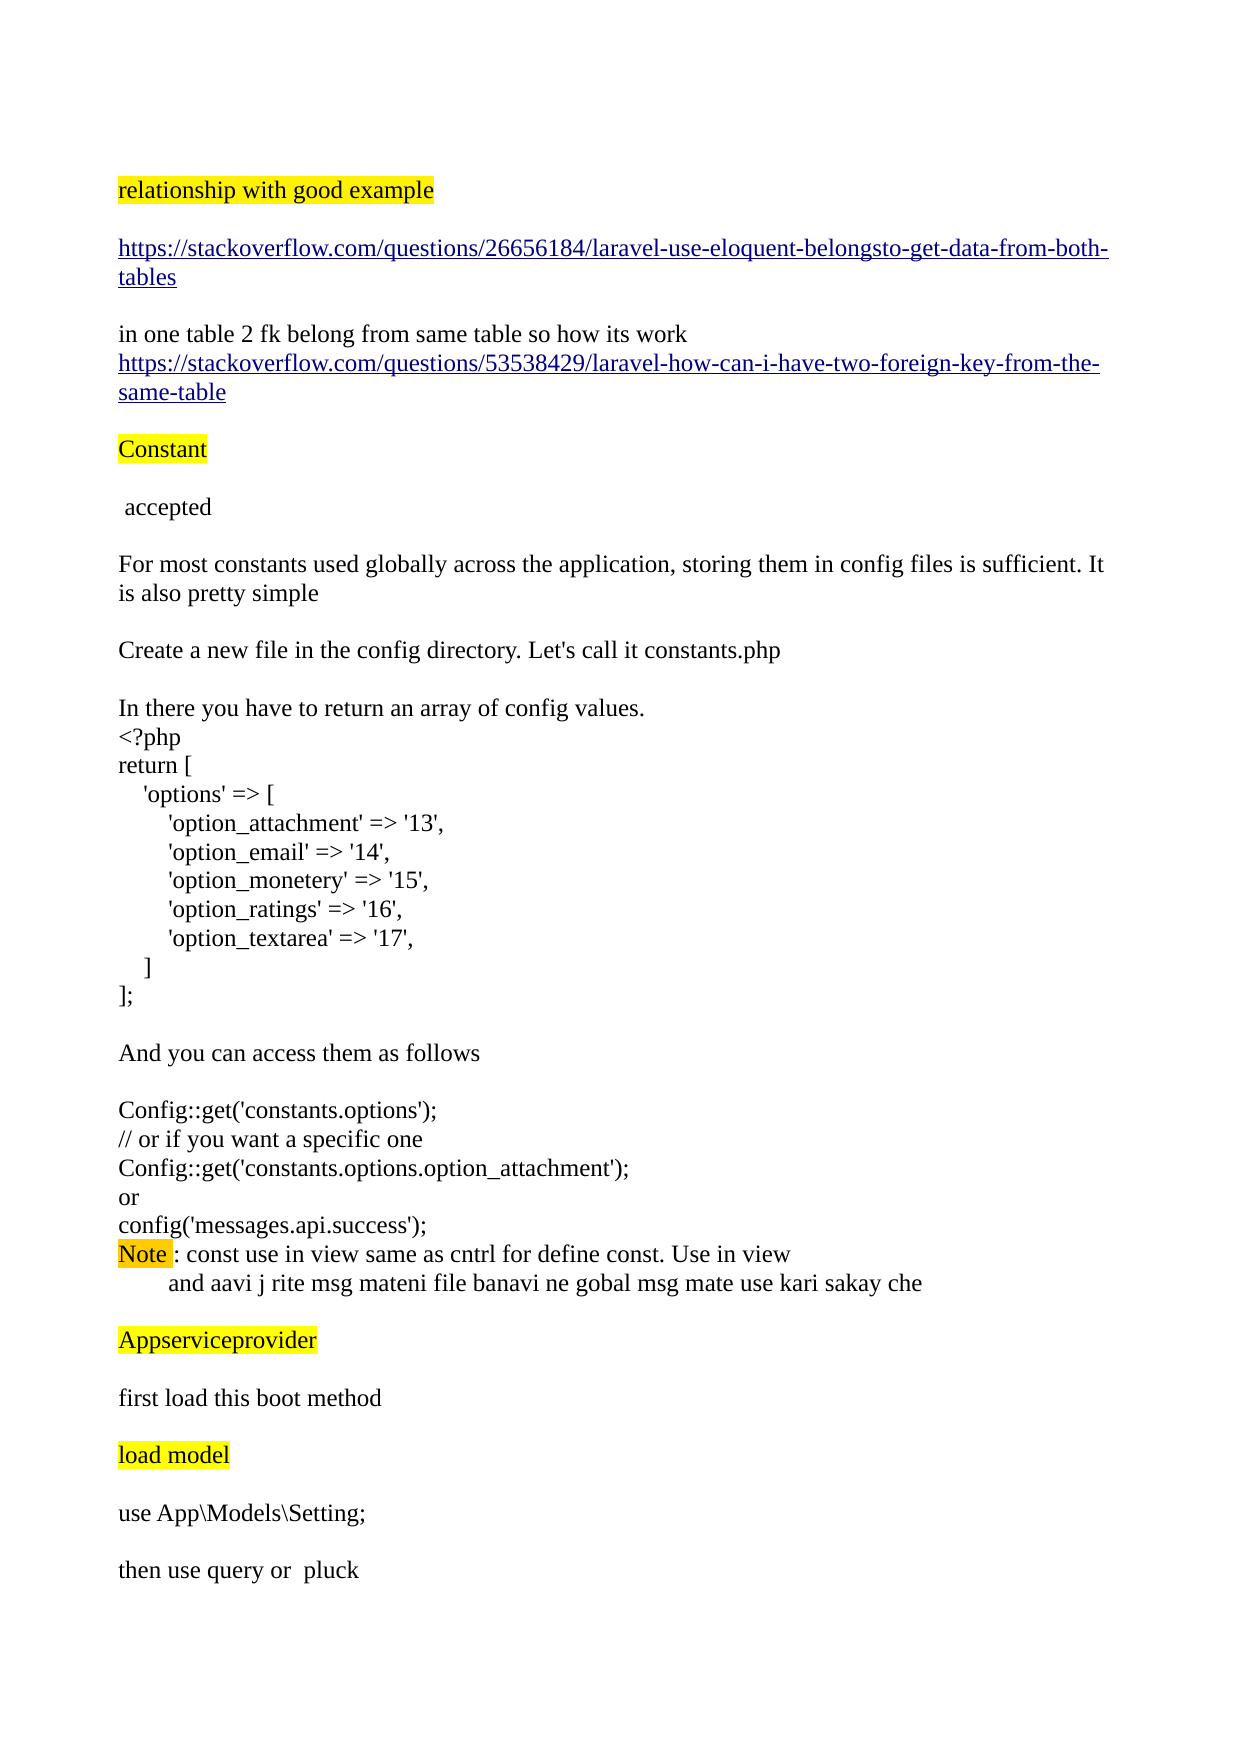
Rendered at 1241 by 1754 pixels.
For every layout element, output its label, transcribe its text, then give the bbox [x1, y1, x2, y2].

text Note : const use in view same as cntrl for define const. Use in view [118, 1239, 1122, 1268]
text in one table 2 fk belong from same table so how its work [118, 319, 1122, 348]
text Constant [118, 434, 1122, 463]
text 'option_monetery' => '15', [118, 866, 1122, 894]
text Appserviceprovider [118, 1326, 1122, 1354]
text 'option_attachment' => '13', [118, 808, 1122, 837]
text Config::get('constants.options'); [118, 1096, 1122, 1124]
text Create a new file in the config directory. Let's call it constants.php [118, 636, 1122, 664]
text 'option_email' => '14', [118, 837, 1122, 866]
text accepted [118, 492, 1122, 521]
text 'option_textarea' => '17', [118, 923, 1122, 952]
text <?php [118, 722, 1122, 751]
text and aavi j rite msg mateni file banavi ne gobal msg mate use kari sakay che [118, 1268, 1122, 1297]
text use App\Models\Setting; [118, 1498, 1122, 1527]
text ] [118, 952, 1122, 981]
text 'options' => [ [118, 779, 1122, 808]
text And you can access them as follows [118, 1038, 1122, 1067]
text // or if you want a specific one [118, 1124, 1122, 1153]
text then use query or pluck [118, 1556, 1122, 1584]
text relationship with good example [118, 176, 1122, 204]
text return [ [118, 751, 1122, 779]
text ]; [118, 981, 1122, 1009]
text first load this boot method [118, 1383, 1122, 1412]
text or [118, 1182, 1122, 1211]
text https://stackoverflow.com/questions/26656184/laravel-use-eloquent-belongsto-get-data-from-both-tables [118, 233, 1122, 291]
text 'option_ratings' => '16', [118, 894, 1122, 923]
text https://stackoverflow.com/questions/53538429/laravel-how-can-i-have-two-foreign-key-from-the-same-table [118, 348, 1122, 406]
text In there you have to return an array of config values. [118, 693, 1122, 722]
text config('messages.api.success'); [118, 1211, 1122, 1239]
text For most constants used globally across the application, storing them in config files is sufficient. It is also pretty simple [118, 549, 1122, 607]
text Config::get('constants.options.option_attachment'); [118, 1153, 1122, 1182]
text load model [118, 1441, 1122, 1469]
